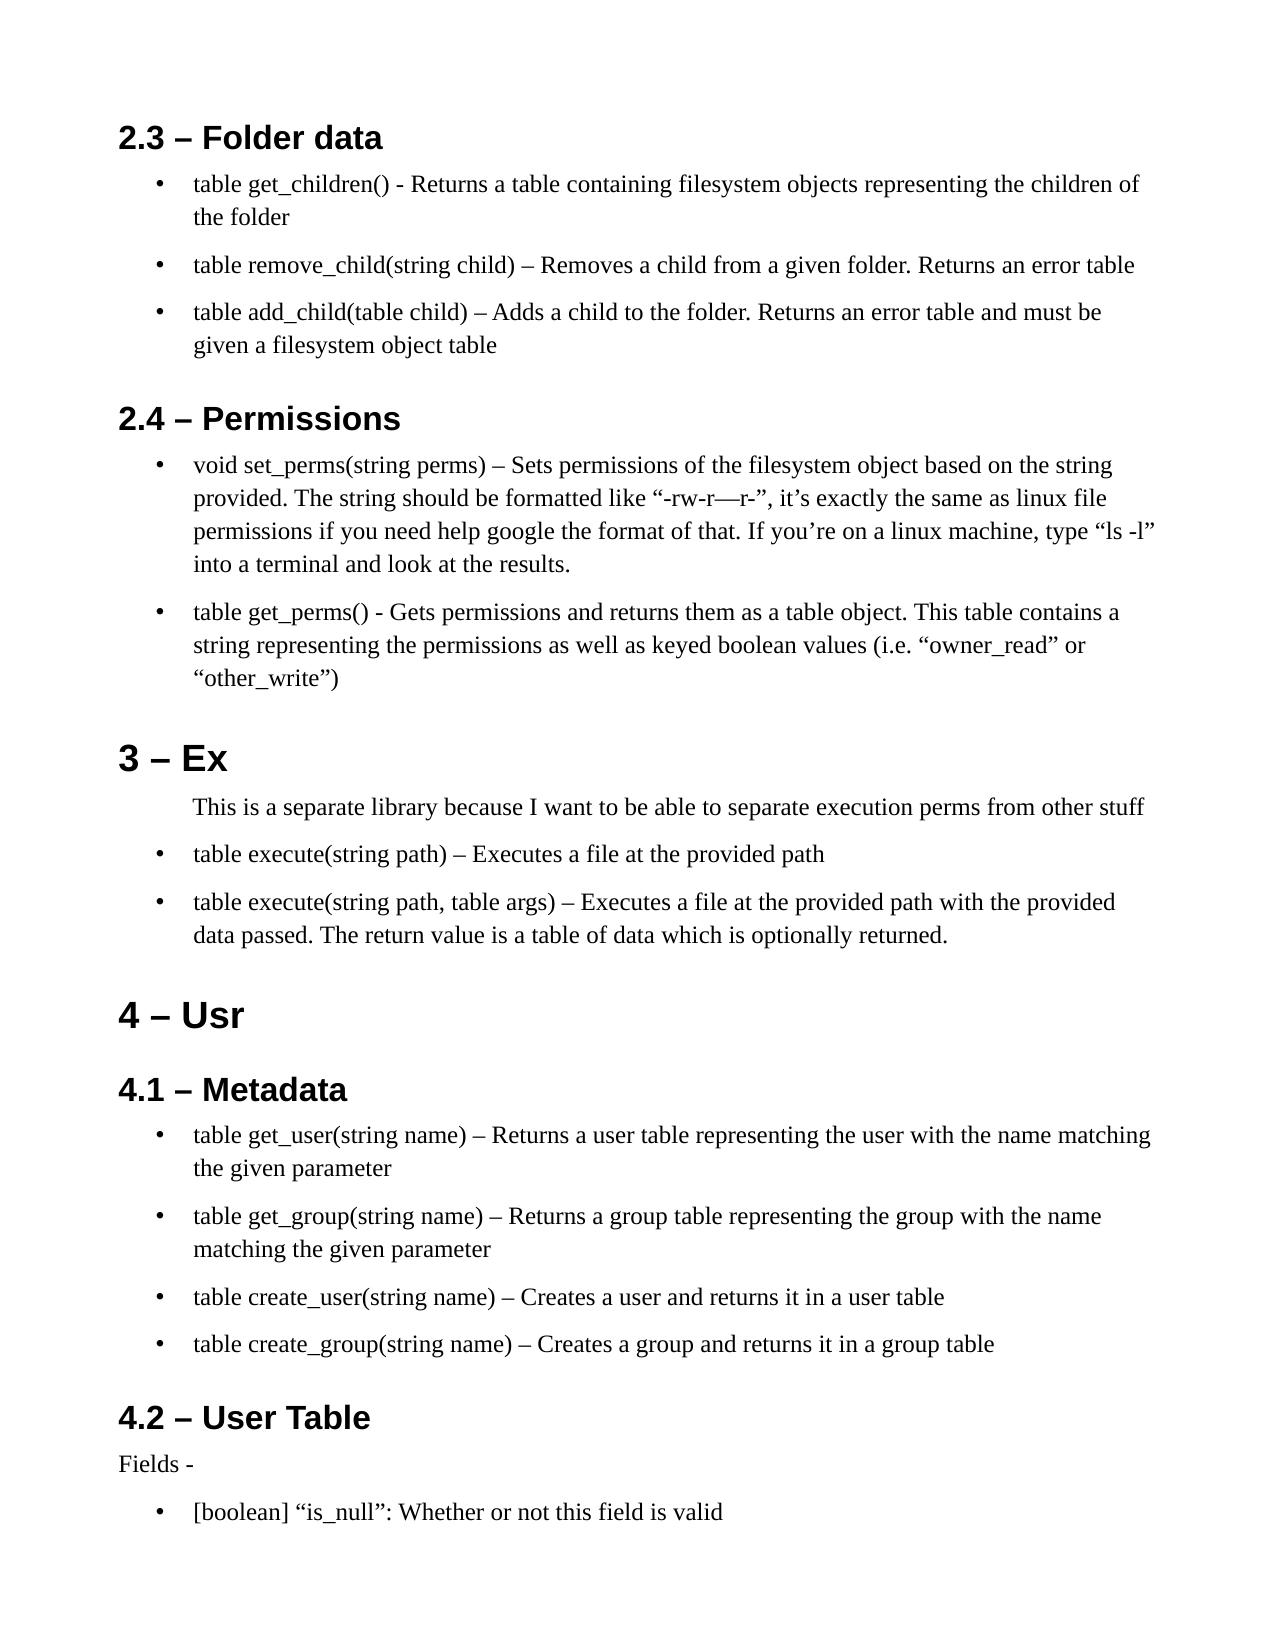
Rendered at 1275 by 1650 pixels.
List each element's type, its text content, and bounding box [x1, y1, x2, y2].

list table get_children() - Returns a table containing filesystem objects representing the children of the folder [156, 169, 1157, 231]
subtitle 2.3 – Folder data [118, 118, 1157, 157]
subtitle 4.2 – User Table [118, 1398, 1157, 1436]
list table get_perms() - Gets permissions and returns them as a table object. This table contains a string representing the permissions as well as keyed boolean values (i.e. “owner_read” or “other_write”) [156, 597, 1157, 692]
list table create_user(string name) – Creates a user and returns it in a user table [156, 1282, 1157, 1311]
list table remove_child(string child) – Removes a child from a given folder. Returns an error table [156, 250, 1157, 279]
text This is a separate library because I want to be able to separate execution perms from other stuff [118, 792, 1157, 820]
text Fields - [118, 1449, 1157, 1478]
list void set_perms(string perms) – Sets permissions of the filesystem object based on the string provided. The string should be formatted like “-rw-r—r-”, it’s exactly the same as linux file permissions if you need help google the format of that. If you’re on a linux machine, type “ls -l” into a terminal and look at the results. [156, 450, 1157, 578]
subtitle 4 – Usr [118, 992, 1157, 1036]
subtitle 3 – Ex [118, 735, 1157, 779]
list table execute(string path, table args) – Executes a file at the provided path with the provided data passed. The return value is a table of data which is optionally returned. [156, 887, 1157, 948]
list table create_group(string name) – Creates a group and returns it in a group table [156, 1329, 1157, 1358]
list table add_child(table child) – Adds a child to the folder. Returns an error table and must be given a filesystem object table [156, 297, 1157, 359]
list table execute(string path) – Executes a file at the provided path [156, 839, 1157, 868]
list table get_group(string name) – Returns a group table representing the group with the name matching the given parameter [156, 1201, 1157, 1263]
subtitle 4.1 – Metadata [118, 1069, 1157, 1108]
list [boolean] “is_null”: Whether or not this field is valid [156, 1497, 1157, 1525]
subtitle 2.4 – Permissions [118, 399, 1157, 438]
list table get_user(string name) – Returns a user table representing the user with the name matching the given parameter [156, 1121, 1157, 1182]
